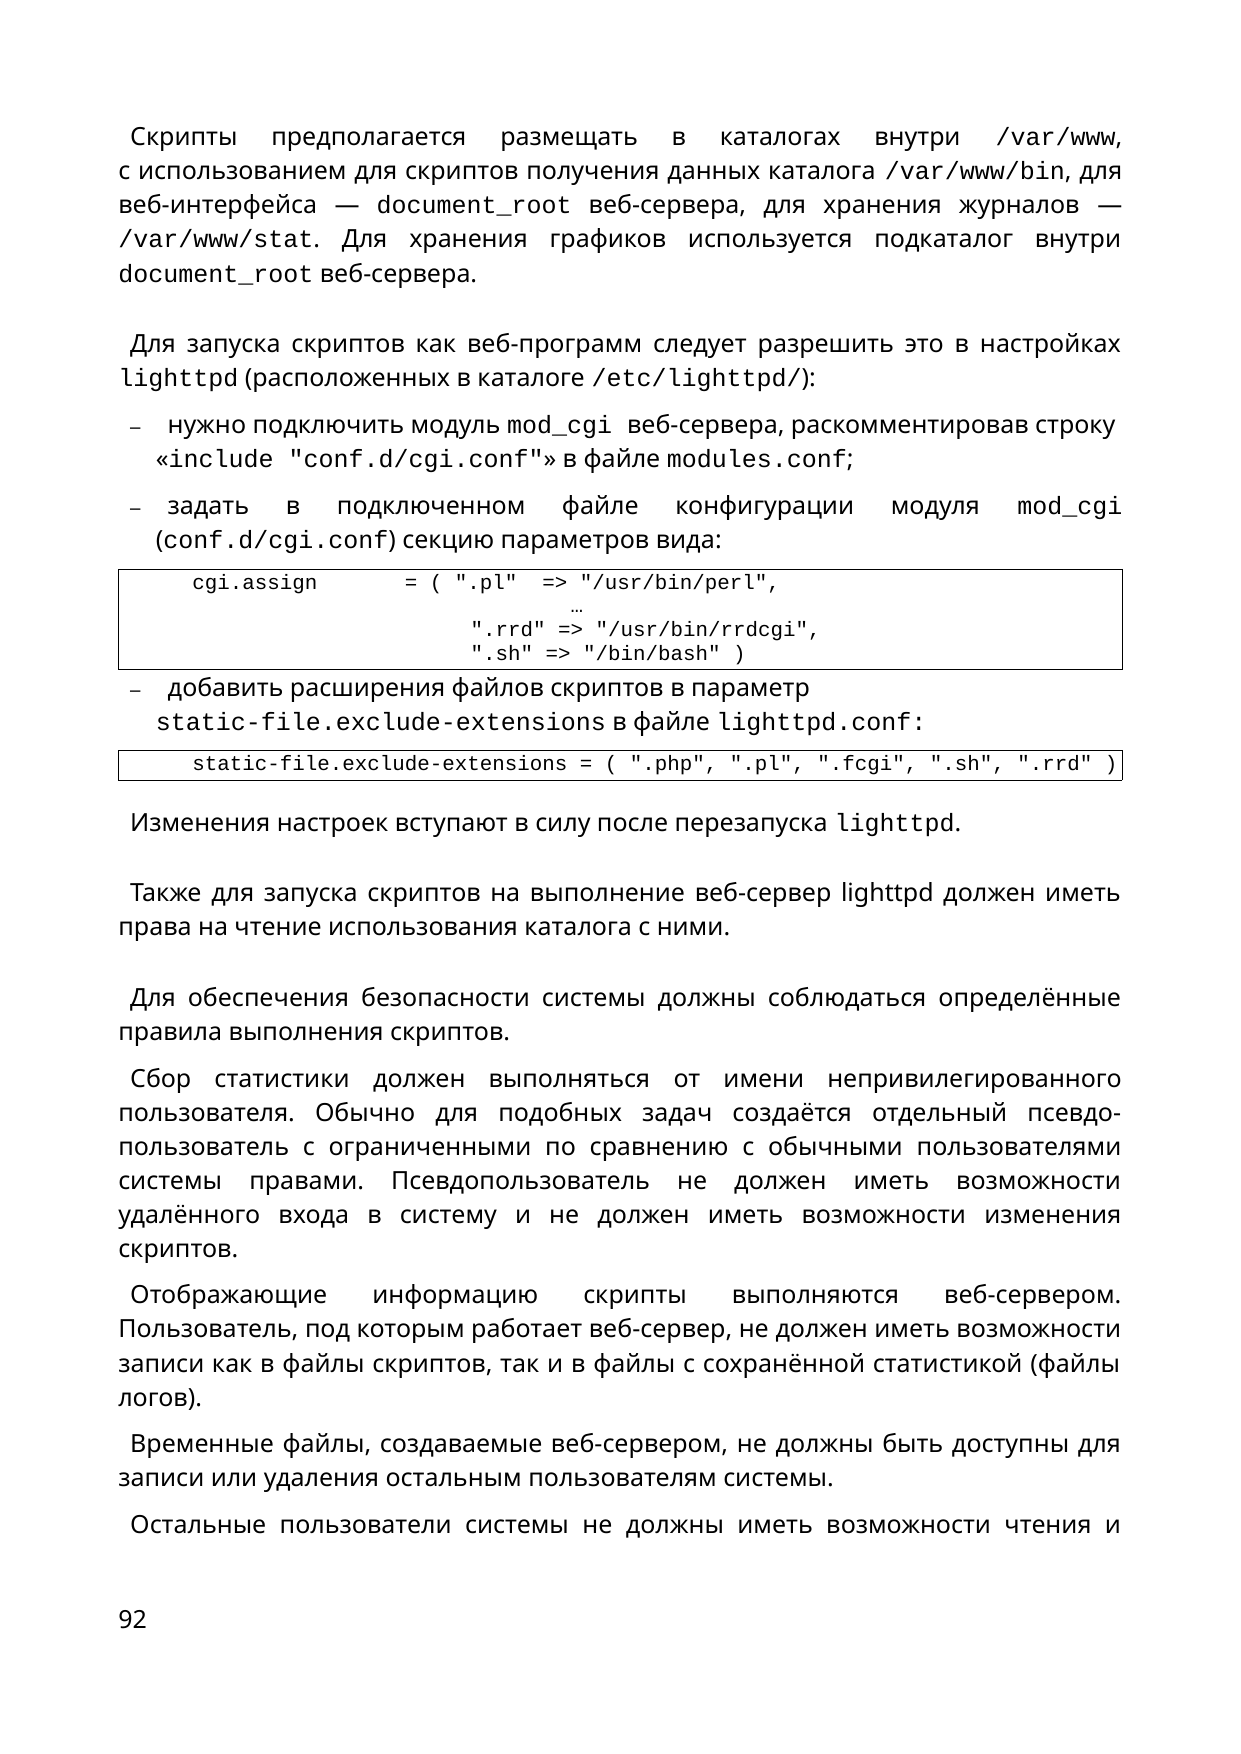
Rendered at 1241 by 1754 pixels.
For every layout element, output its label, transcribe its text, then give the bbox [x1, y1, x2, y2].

text Изменения настроек вступают в силу после перезапуска lighttpd. [118, 804, 1122, 838]
list добавить расширения файлов скриптов в параметр static-file.exclude-extensions в файле lighttpd.conf: [118, 670, 1122, 738]
text Скрипты предполагается размещать в каталогах внутри /var/www, с использованием для скриптов получения данных каталога /var/www/bin, для веб-интерфейса — document_root веб-сервера, для хранения журналов — /var/www/stat. Для хранения графиков используется подкаталог внутри document_root веб-сервера. [118, 118, 1122, 289]
text ".rrd" => "/usr/bin/rrdcgi", [119, 616, 1122, 640]
text Временные файлы, создаваемые веб-сервером, не должны быть доступны для записи или удаления остальным пользователям системы. [118, 1426, 1122, 1494]
text cgi.assign = ( ".pl" => "/usr/bin/perl", [119, 570, 1122, 592]
list задать в подключенном файле конфигурации модуля mod_cgi (conf.d/cgi.conf) секцию параметров вида: [118, 488, 1122, 556]
text Для запуска скриптов как веб-программ следует разрешить это в настройках lighttpd (расположенных в каталоге /etc/lighttpd/): [118, 326, 1122, 394]
text Отображающие информацию скрипты выполняются веб-сервером. Пользователь, под которым работает веб-сервер, не должен иметь возможности записи как в файлы скриптов, так и в файлы с сохранённой статистикой (файлы логов). [118, 1277, 1122, 1413]
text Также для запуска скриптов на выполнение веб-сервер lighttpd должен иметь права на чтение использования каталога с ними. [118, 875, 1122, 943]
list нужно подключить модуль mod_cgi веб-сервера, раскомментировав строку «include "conf.d/cgi.conf"» в файле modules.conf; [118, 407, 1122, 475]
list static-file.exclude-extensions = ( ".php", ".pl", ".fcgi", ".sh", ".rrd" ) [119, 751, 1122, 780]
text Сбор статистики должен выполняться от имени непривилегированного пользователя. Обычно для подобных задач создаётся отдельный псевдо-пользователь с ограниченными по сравнению с обычными пользователями системы правами. Псевдопользователь не должен иметь возможности удалённого входа в систему и не должен иметь возможности изменения скриптов. [118, 1060, 1122, 1264]
text Остальные пользователи системы не должны иметь возможности чтения и [118, 1506, 1122, 1541]
text … [119, 592, 1122, 616]
text ".sh" => "/bin/bash" ) [119, 640, 1122, 669]
text Для обеспечения безопасности системы должны соблюдаться определённые правила выполнения скриптов. [118, 980, 1122, 1048]
